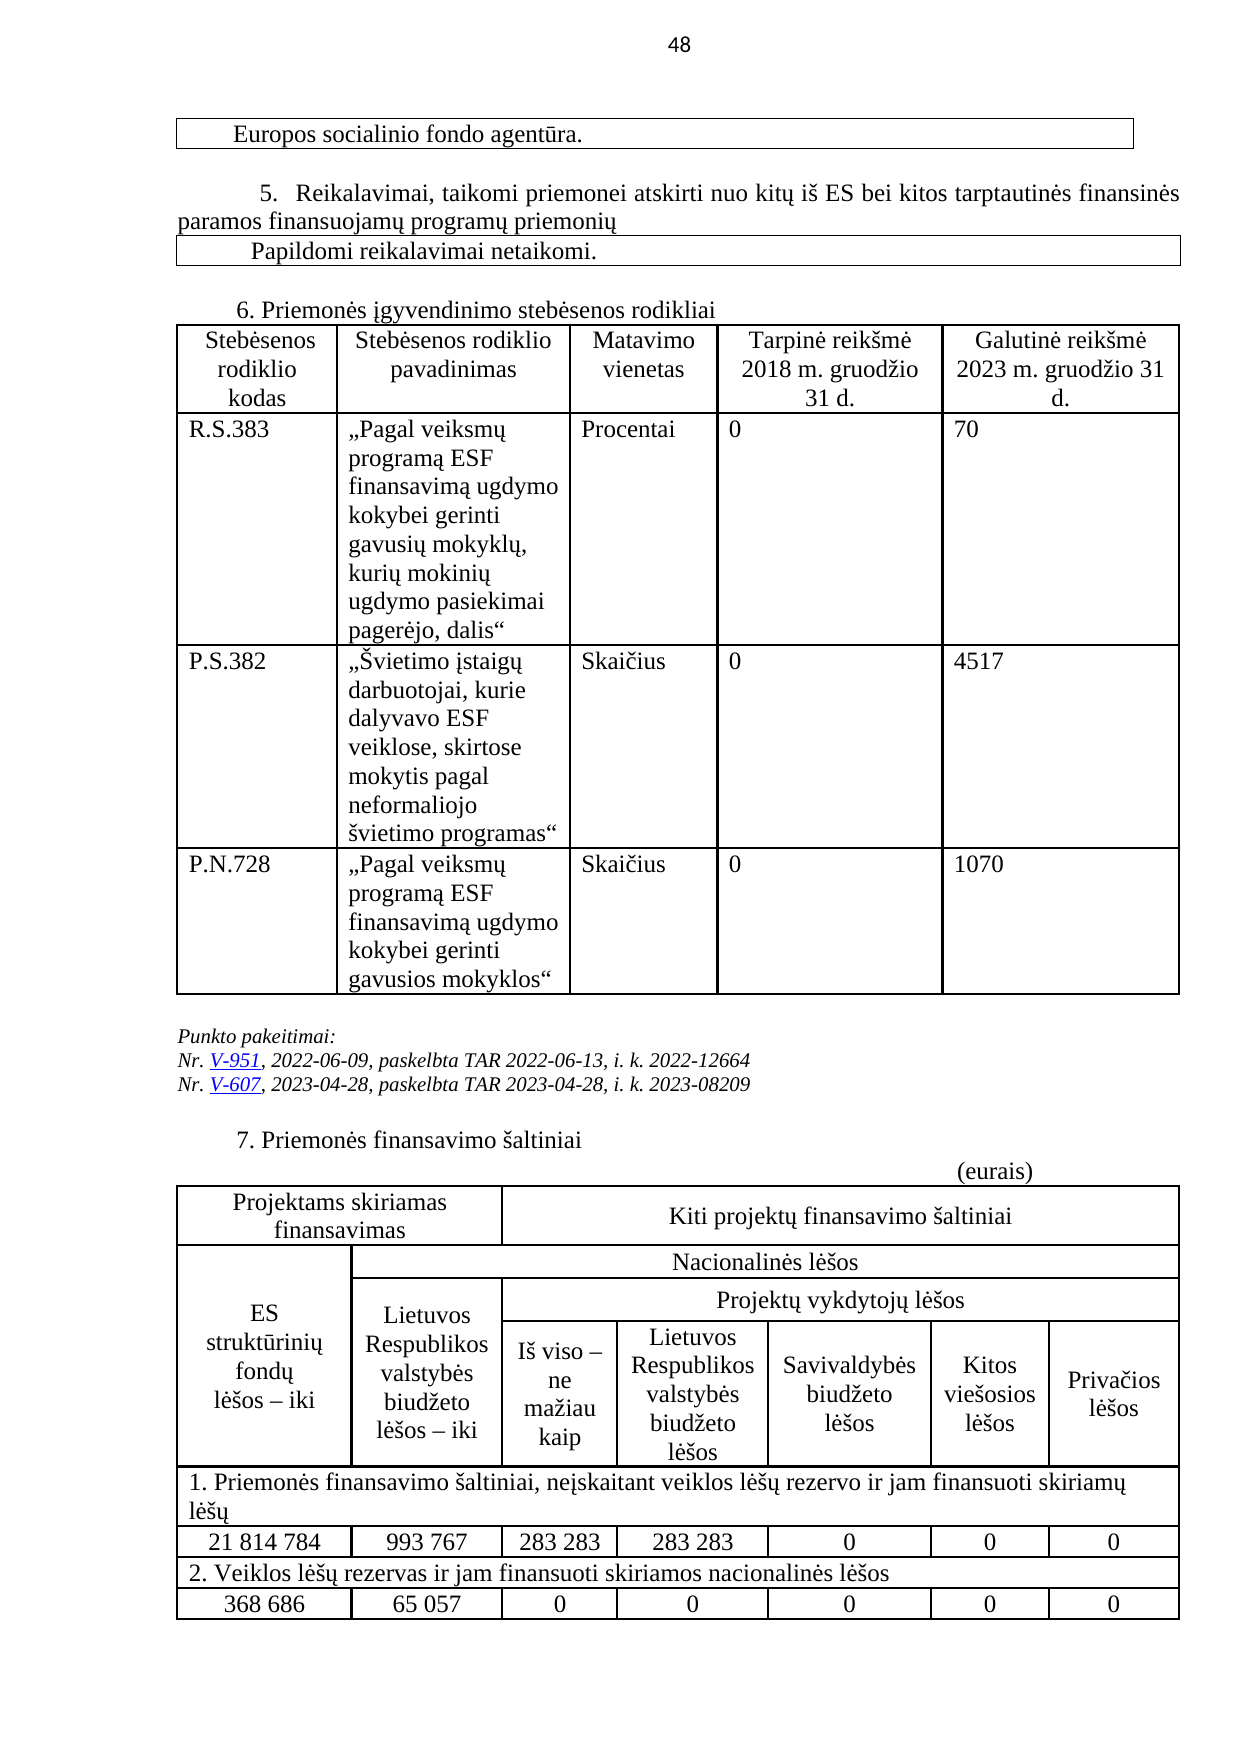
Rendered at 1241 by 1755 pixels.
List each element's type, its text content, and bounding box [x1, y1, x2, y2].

table_cell 0 [932, 1527, 1048, 1556]
table_cell P.N.728 [178, 849, 336, 993]
table_cell Procentai [571, 414, 716, 644]
table_cell ES struktūrinių fondų lėšos – iki [178, 1246, 350, 1465]
table_cell 993 767 [353, 1527, 501, 1556]
table_cell 283 283 [503, 1527, 616, 1556]
text Nr. V-607, 2023-04-28, paskelbta TAR 2023-04-28, i. k. 2023-08209 [177, 1072, 1181, 1096]
text 5. Reikalavimai, taikomi priemonei atskirti nuo kitų iš ES bei kitos tarptautinės finansinės paramos finansuojamų programų priemonių [177, 178, 1181, 235]
table_cell 1070 [944, 849, 1178, 993]
table_header Papildomi reikalavimai netaikomi. [177, 236, 1180, 265]
table_cell „Pagal veiksmų programą ESF finansavimą ugdymo kokybei gerinti gavusios mokyklos“ [338, 849, 569, 993]
table_header Europos socialinio fondo agentūra. [177, 119, 1133, 148]
table_cell „Pagal veiksmų programą ESF finansavimą ugdymo kokybei gerinti gavusių mokyklų, kurių mokinių ugdymo pasiekimai pagerėjo, dalis“ [338, 414, 569, 644]
table_cell 0 [769, 1589, 930, 1617]
table_cell Skaičius [571, 646, 716, 847]
table_cell P.S.382 [178, 646, 336, 847]
table_cell 0 [1050, 1589, 1178, 1617]
text Punkto pakeitimai: [177, 1024, 1181, 1048]
table_cell Iš viso – ne mažiau kaip [503, 1322, 616, 1465]
text 6. Priemonės įgyvendinimo stebėsenos rodikliai [177, 295, 1181, 323]
table_header Matavimo vienetas [571, 326, 716, 412]
table_cell 368 686 [178, 1589, 350, 1617]
table_cell Lietuvos Respublikos valstybės biudžeto lėšos – iki [353, 1279, 501, 1465]
table_cell 0 [503, 1589, 616, 1617]
table_cell 0 [719, 849, 941, 993]
table_header Stebėsenos rodiklio kodas [178, 326, 336, 412]
table_cell Projektų vykdytojų lėšos [503, 1279, 1178, 1319]
table_header Galutinė reikšmė 2023 m. gruodžio 31 d. [944, 326, 1178, 412]
text (eurais) [957, 1156, 1181, 1185]
table_cell R.S.383 [178, 414, 336, 644]
table_cell Privačios lėšos [1050, 1322, 1178, 1465]
table_cell Savivaldybės biudžeto lėšos [769, 1322, 930, 1465]
table_cell 0 [719, 646, 941, 847]
table_cell 21 814 784 [178, 1527, 350, 1556]
table_cell 0 [932, 1589, 1048, 1617]
table_cell Nacionalinės lėšos [353, 1246, 1178, 1277]
table_header Stebėsenos rodiklio pavadinimas [338, 326, 569, 412]
table_cell Lietuvos Respublikos valstybės biudžeto lėšos [618, 1322, 767, 1465]
table_cell 2. Veiklos lėšų rezervas ir jam finansuoti skiriamos nacionalinės lėšos [178, 1558, 1178, 1587]
table_cell 4517 [944, 646, 1178, 847]
table_cell „Švietimo įstaigų darbuotojai, kurie dalyvavo ESF veiklose, skirtose mokytis pagal neformaliojo švietimo programas“ [338, 646, 569, 847]
table_cell 65 057 [353, 1589, 501, 1617]
table_cell 0 [1050, 1527, 1178, 1556]
table_cell Skaičius [571, 849, 716, 993]
text 7. Priemonės finansavimo šaltiniai [236, 1125, 1181, 1154]
text Nr. V-951, 2022-06-09, paskelbta TAR 2022-06-13, i. k. 2022-12664 [177, 1048, 1181, 1072]
table_cell 1. Priemonės finansavimo šaltiniai, neįskaitant veiklos lėšų rezervo ir jam finansuoti skiriamų lėšų [178, 1468, 1178, 1525]
table_cell 283 283 [618, 1527, 767, 1556]
table_cell 0 [719, 414, 941, 644]
table_header Kiti projektų finansavimo šaltiniai [503, 1187, 1178, 1244]
table_cell 0 [769, 1527, 930, 1556]
table_cell 70 [944, 414, 1178, 644]
table_header Tarpinė reikšmė 2018 m. gruodžio 31 d. [719, 326, 941, 412]
table_header Projektams skiriamas finansavimas [178, 1187, 501, 1244]
table_cell 0 [618, 1589, 767, 1617]
table_cell Kitos viešosios lėšos [932, 1322, 1048, 1465]
